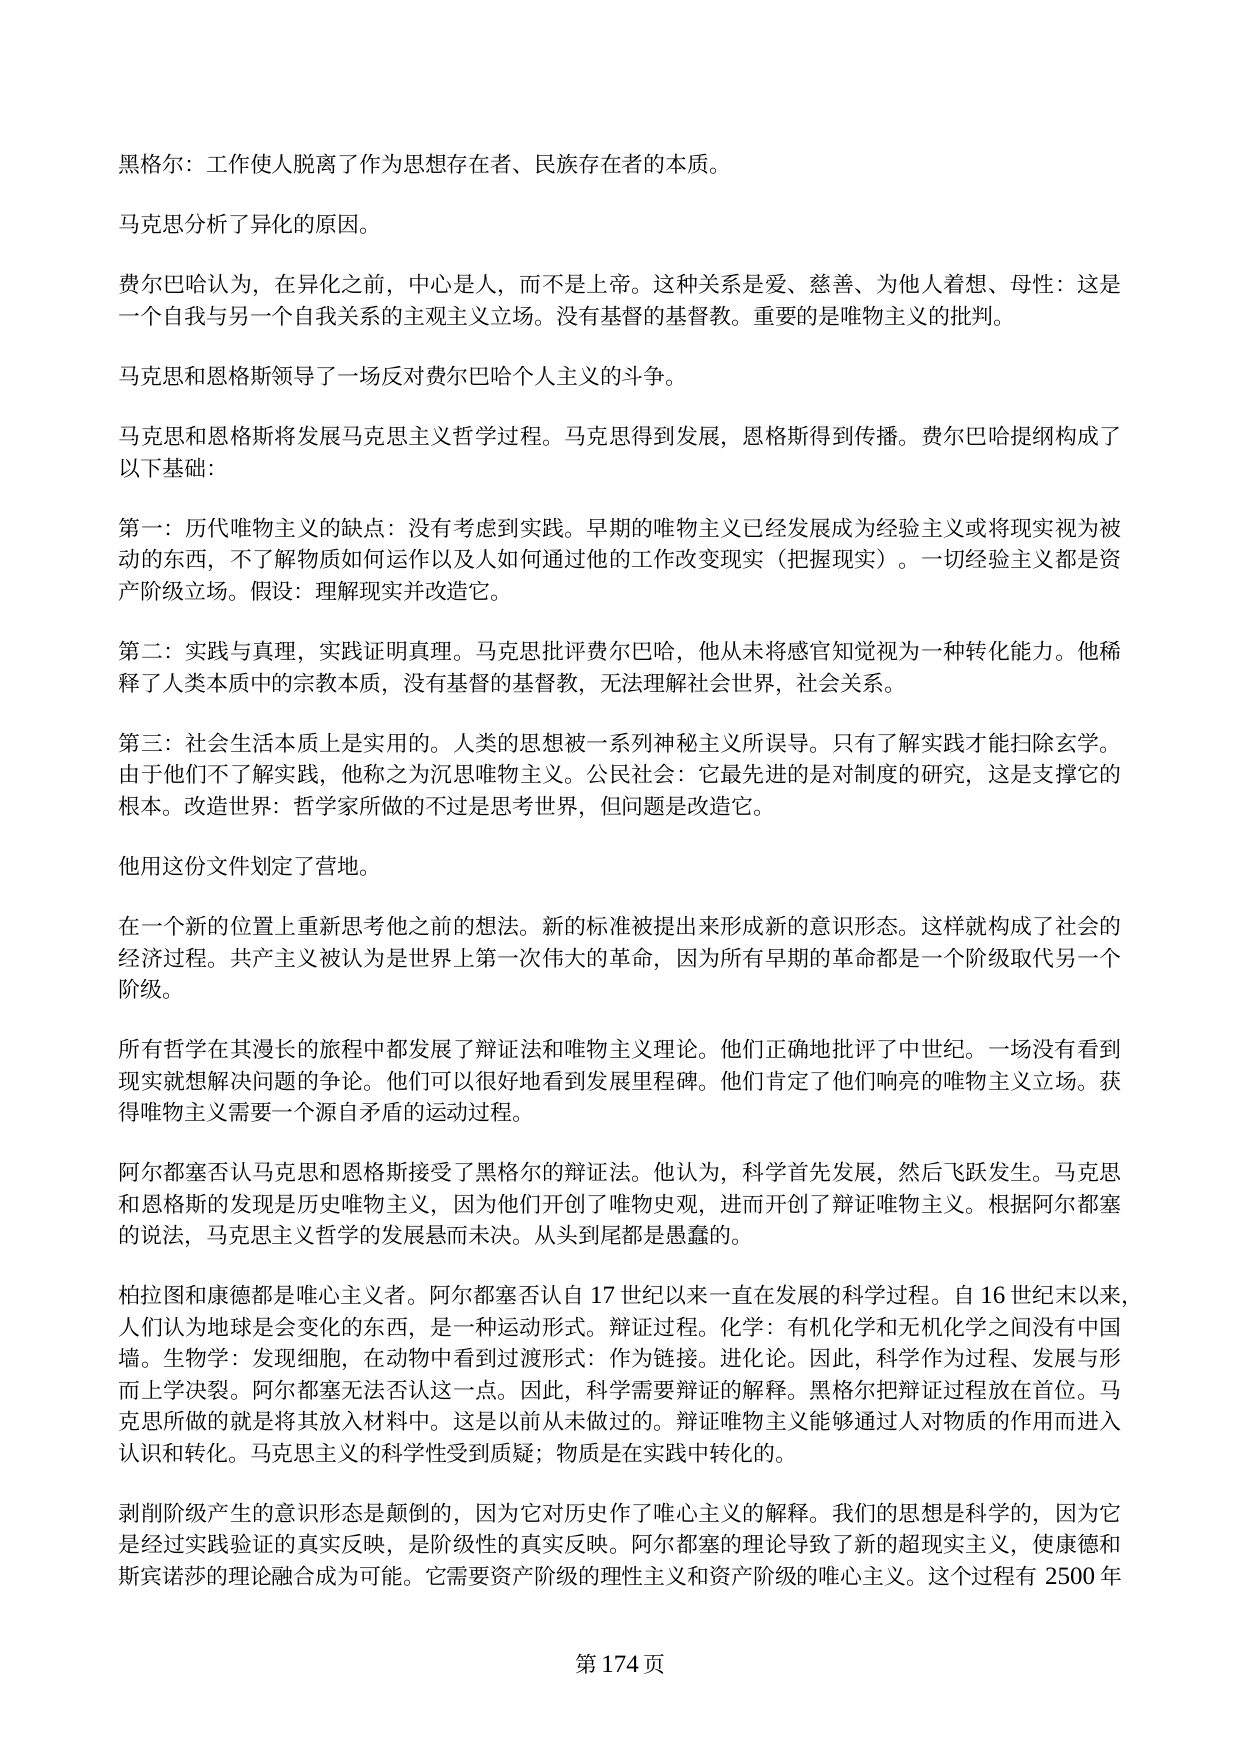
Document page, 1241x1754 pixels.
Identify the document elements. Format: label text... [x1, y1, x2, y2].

text 阿尔都塞否认马克思和恩格斯接受了黑格尔的辩证法。他认为，科学首先发展，然后飞跃发生。马克思和恩格斯的发现是历史唯物主义，因为他们开创了唯物史观，进而开创了辩证唯物主义。根据阿尔都塞的说法，马克思主义哲学的发展悬而未决。从头到尾都是愚蠢的。 [118, 1156, 1122, 1250]
text 他用这份文件划定了营地。 [118, 849, 1122, 881]
text 费尔巴哈认为，在异化之前，中心是人，而不是上帝。这种关系是爱、慈善、为他人着想、母性：这是一个自我与另一个自我关系的主观主义立场。没有基督的基督教。重要的是唯物主义的批判。 [118, 268, 1122, 331]
text 第二：实践与真理，实践证明真理。马克思批评费尔巴哈，他从未将感官知觉视为一种转化能力。他稀释了人类本质中的宗教本质，没有基督的基督教，无法理解社会世界，社会关系。 [118, 634, 1122, 697]
text 在一个新的位置上重新思考他之前的想法。新的标准被提出来形成新的意识形态。这样就构成了社会的经济过程。共产主义被认为是世界上第一次伟大的革命，因为所有早期的革命都是一个阶级取代另一个阶级。 [118, 909, 1122, 1004]
text 第三：社会生活本质上是实用的。人类的思想被一系列神秘主义所误导。只有了解实践才能扫除玄学。由于他们不了解实践，他称之为沉思唯物主义。公民社会：它最先进的是对制度的研究，这是支撑它的根本。改造世界：哲学家所做的不过是思考世界，但问题是改造它。 [118, 726, 1122, 820]
text 柏拉图和康德都是唯心主义者。阿尔都塞否认自17世纪以来一直在发展的科学过程。自16世纪末以来，人们认为地球是会变化的东西，是一种运动形式。辩证过程。化学：有机化学和无机化学之间没有中国墙。生物学：发现细胞，在动物中看到过渡形式：作为链接。进化论。因此，科学作为过程、发展与形而上学决裂。阿尔都塞无法否认这一点。因此，科学需要辩证的解释。黑格尔把辩证过程放在首位。马克思所做的就是将其放入材料中。这是以前从未做过的。辩证唯物主义能够通过人对物质的作用而进入认识和转化。马克思主义的科学性受到质疑；物质是在实践中转化的。 [118, 1279, 1122, 1467]
text 马克思和恩格斯将发展马克思主义哲学过程。马克思得到发展，恩格斯得到传播。费尔巴哈提纲构成了以下基础： [118, 419, 1122, 482]
text 所有哲学在其漫长的旅程中都发展了辩证法和唯物主义理论。他们正确地批评了中世纪。一场没有看到现实就想解决问题的争论。他们可以很好地看到发展里程碑。他们肯定了他们响亮的唯物主义立场。获得唯物主义需要一个源自矛盾的运动过程。 [118, 1032, 1122, 1127]
text 第一：历代唯物主义的缺点：没有考虑到实践。早期的唯物主义已经发展成为经验主义或将现实视为被动的东西，不了解物质如何运作以及人如何通过他的工作改变现实（把握现实）。一切经验主义都是资产阶级立场。假设：理解现实并改造它。 [118, 511, 1122, 606]
text 马克思和恩格斯领导了一场反对费尔巴哈个人主义的斗争。 [118, 359, 1122, 391]
text 黑格尔：工作使人脱离了作为思想存在者、民族存在者的本质。 [118, 147, 1122, 179]
text 剥削阶级产生的意识形态是颠倒的，因为它对历史作了唯心主义的解释。我们的思想是科学的，因为它是经过实践验证的真实反映，是阶级性的真实反映。阿尔都塞的理论导致了新的超现实主义，使康德和斯宾诺莎的理论融合成为可能。它需要资产阶级的理性主义和资产阶级的唯心主义。这个过程有2500年 [118, 1496, 1122, 1591]
text 马克思分析了异化的原因。 [118, 207, 1122, 239]
